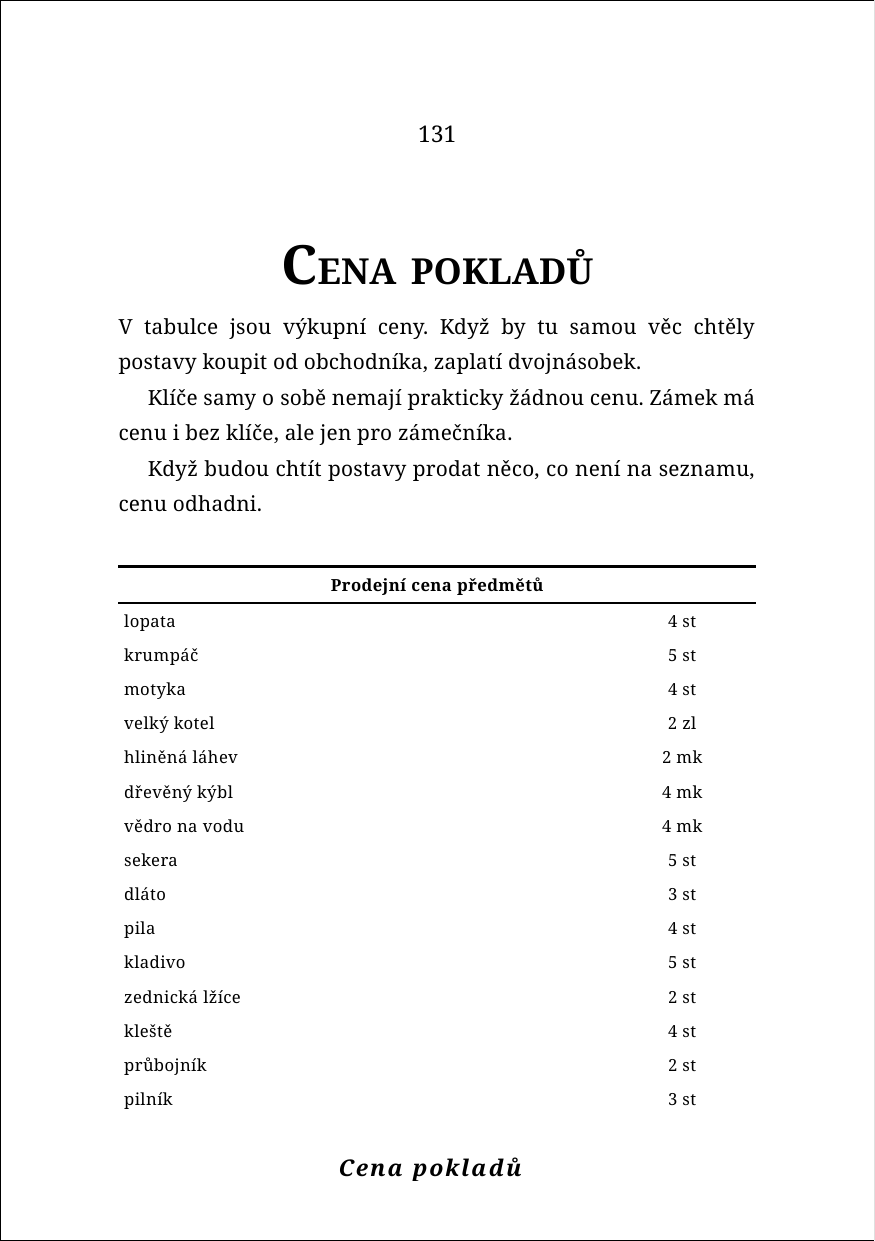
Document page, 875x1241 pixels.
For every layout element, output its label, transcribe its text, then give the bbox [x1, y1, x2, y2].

table_cell 4 mk [608, 809, 756, 843]
table_cell 2 st [608, 1048, 756, 1082]
table_cell kladivo [118, 945, 608, 979]
text V tabulce jsou výkupní ceny. Když by tu samou věc chtěly postavy koupit od obchodníka, zaplatí dvojnásobek. Klíče samy o⁠ sobě nemají prakticky žádnou cenu. Zámek má cenu i bez klíče, ale jen pro zámečníka. Když budou chtít postavy prodat něco, co není na seznamu, cenu odhadni. [118, 312, 756, 518]
table_cell 5 st [608, 843, 756, 877]
table_cell pila [118, 911, 608, 945]
table_cell 4 st [608, 672, 756, 706]
table_cell zednická lžíce [118, 980, 608, 1014]
table_cell průbojník [118, 1048, 608, 1082]
table_cell kleště [118, 1014, 608, 1048]
table_cell 5 st [608, 638, 756, 672]
table_cell vědro na vodu [118, 809, 608, 843]
table_cell 2 zl [608, 706, 756, 740]
table_cell lopata [118, 604, 608, 638]
table_cell velký kotel [118, 706, 608, 740]
table_cell 2 st [608, 980, 756, 1014]
table_cell 4 st [608, 1014, 756, 1048]
table_cell sekera [118, 843, 608, 877]
table_cell motyka [118, 672, 608, 706]
subtitle Cena pokladů [118, 226, 756, 300]
table_cell 4 st [608, 604, 756, 638]
table_cell 4 mk [608, 775, 756, 809]
table_cell 5 st [608, 945, 756, 979]
table_cell 3 st [608, 1082, 756, 1116]
table_cell hliněná láhev [118, 740, 608, 774]
table_cell dláto [118, 877, 608, 911]
table_cell pilník [118, 1082, 608, 1116]
table_cell 4 st [608, 911, 756, 945]
table_cell krumpáč [118, 638, 608, 672]
table_cell dřevěný kýbl [118, 775, 608, 809]
table_cell 3 st [608, 877, 756, 911]
table_header Prodejní cena předmětů [118, 568, 756, 602]
table_cell 2 mk [608, 740, 756, 774]
